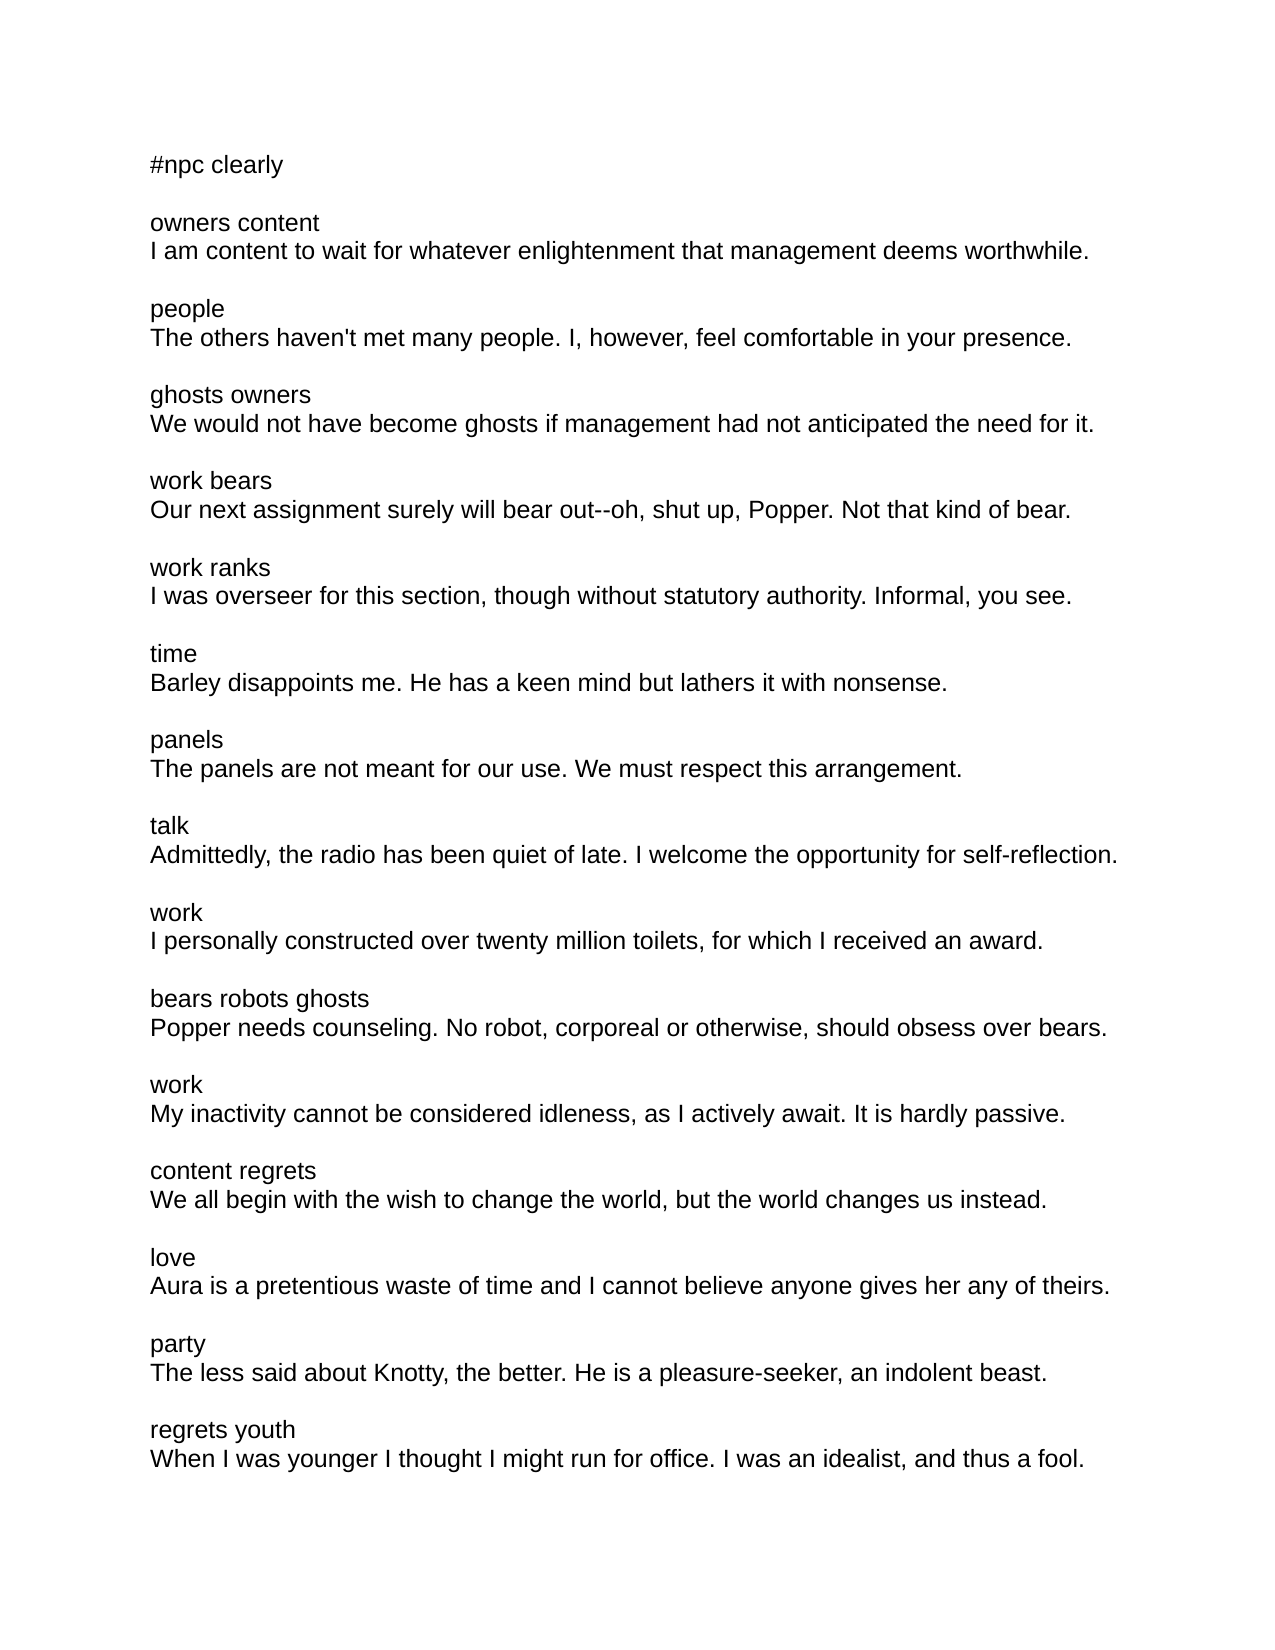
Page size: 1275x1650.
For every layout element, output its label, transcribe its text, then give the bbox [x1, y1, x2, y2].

text The less said about Knotty, the better. He is a pleasure-seeker, an indolent beast. [150, 1357, 1125, 1386]
text panels [150, 725, 1125, 754]
text The others haven't met many people. I, however, feel comfortable in your presence. [150, 322, 1125, 351]
text Admittedly, the radio has been quiet of late. I welcome the opportunity for self-reflection. [150, 840, 1125, 869]
text When I was younger I thought I might run for office. I was an idealist, and thus a fool. [150, 1444, 1125, 1472]
text We would not have become ghosts if management had not anticipated the need for it. [150, 409, 1125, 437]
text work [150, 897, 1125, 926]
text #npc clearly [150, 150, 1125, 179]
text time [150, 639, 1125, 667]
text The panels are not meant for our use. We must respect this arrangement. [150, 754, 1125, 782]
text regrets youth [150, 1415, 1125, 1444]
text talk [150, 811, 1125, 840]
text I am content to wait for whatever enlightenment that management deems worthwhile. [150, 236, 1125, 265]
text owners content [150, 207, 1125, 236]
text My inactivity cannot be considered idleness, as I actively await. It is hardly passive. [150, 1099, 1125, 1127]
text content regrets [150, 1156, 1125, 1185]
text I personally constructed over twenty million toilets, for which I received an award. [150, 926, 1125, 955]
text Aura is a pretentious waste of time and I cannot believe anyone gives her any of theirs. [150, 1271, 1125, 1300]
text Popper needs counseling. No robot, corporeal or otherwise, should obsess over bears. [150, 1012, 1125, 1041]
text love [150, 1242, 1125, 1271]
text people [150, 294, 1125, 322]
text ghosts owners [150, 380, 1125, 409]
text Barley disappoints me. He has a keen mind but lathers it with nonsense. [150, 667, 1125, 696]
text party [150, 1329, 1125, 1357]
text We all begin with the wish to change the world, but the world changes us instead. [150, 1185, 1125, 1214]
text bears robots ghosts [150, 984, 1125, 1012]
text I was overseer for this section, though without statutory authority. Informal, you see. [150, 581, 1125, 610]
text work [150, 1070, 1125, 1099]
text work bears [150, 466, 1125, 495]
text Our next assignment surely will bear out--oh, shut up, Popper. Not that kind of bear. [150, 495, 1125, 524]
text work ranks [150, 552, 1125, 581]
